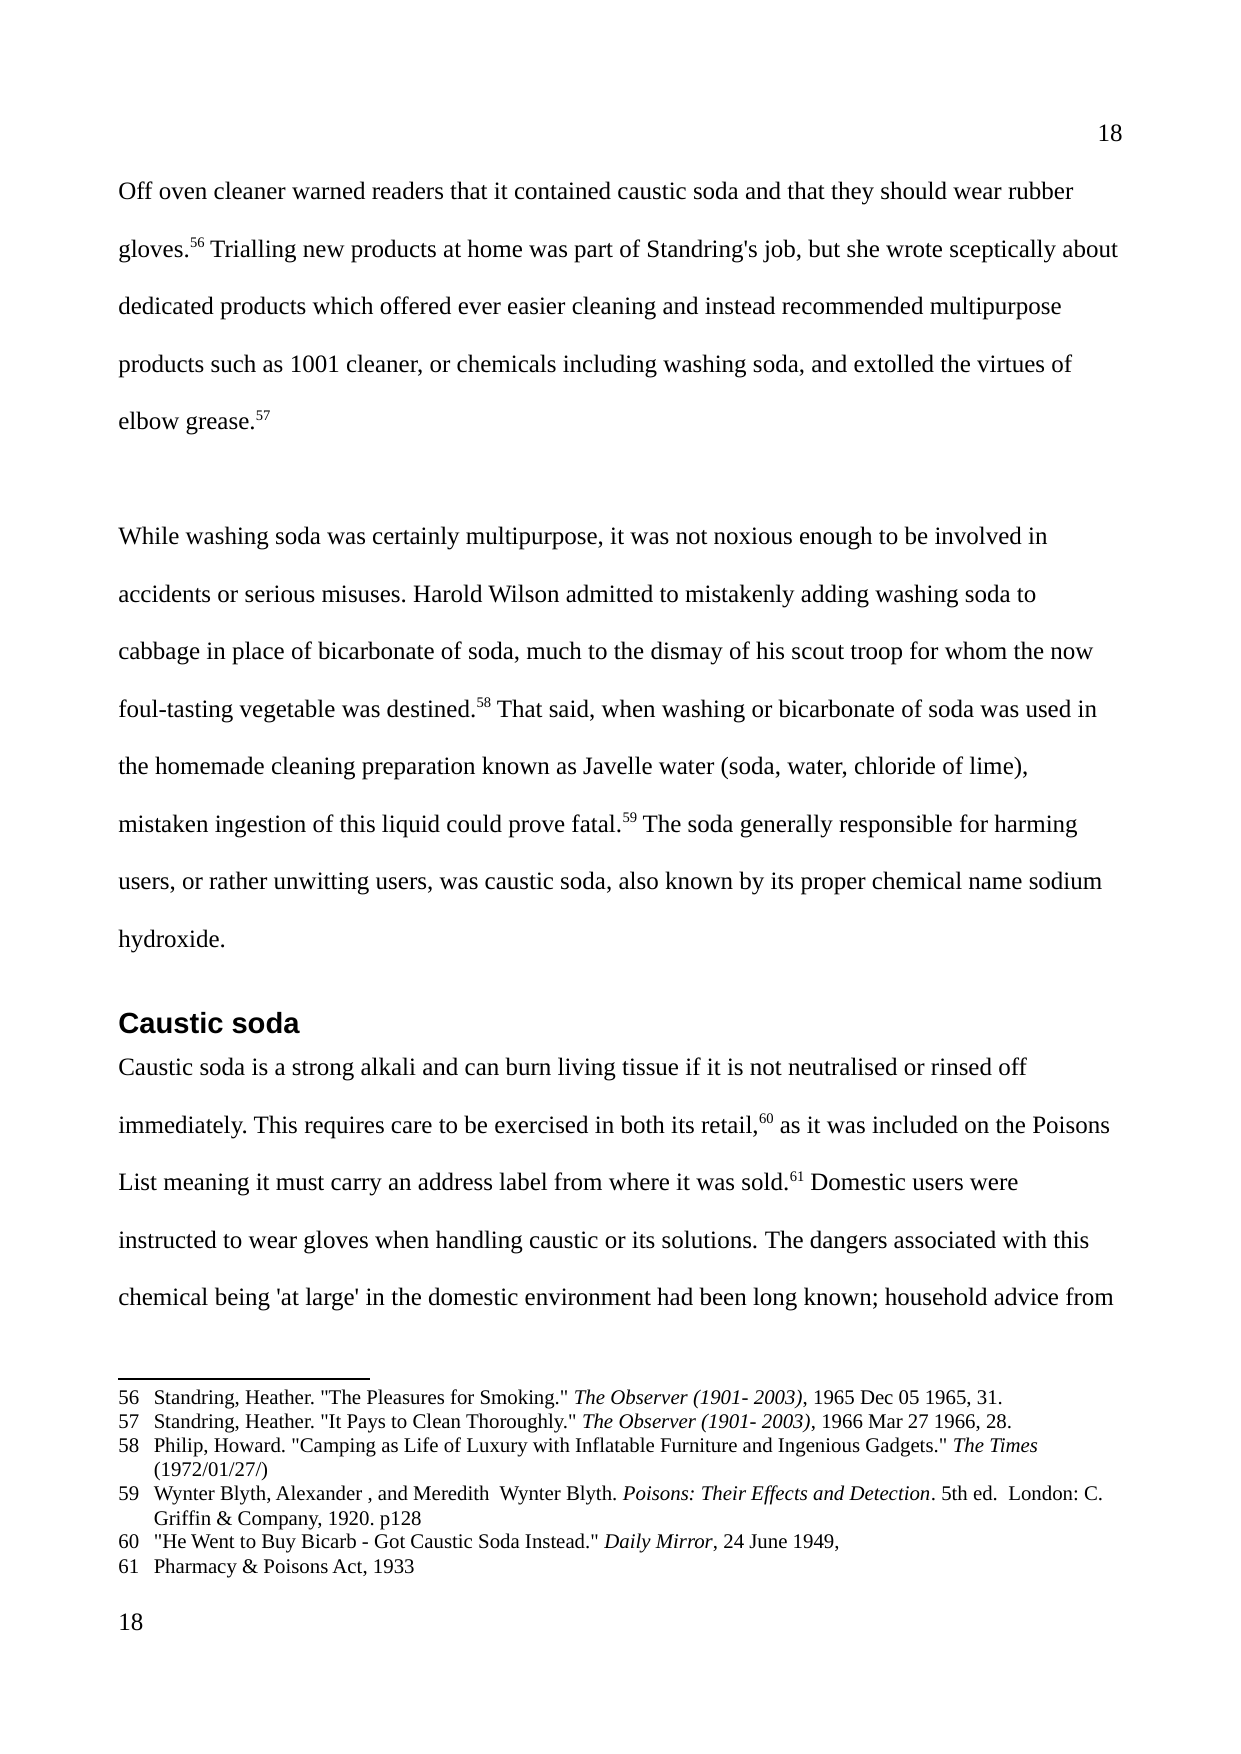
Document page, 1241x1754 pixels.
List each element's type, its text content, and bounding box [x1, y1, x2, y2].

text Caustic soda is a strong alkali and can burn living tissue if it is not neutralised or rinsed off immediately. This requires care to be exercised in both its retail, as it was included on the Poisons List meaning it must carry an address label from where it was sold. Domestic users were instructed to wear gloves when handling caustic or its solutions. The dangers associated with this chemical being 'at large' in the domestic environment had been long known; household advice from [118, 1052, 1122, 1311]
text While washing soda was certainly multipurpose, it was not noxious enough to be involved in accidents or serious misuses. Harold Wilson admitted to mistakenly adding washing soda to cabbage in place of bicarbonate of soda, much to the dismay of his scout troop for whom the now foul-tasting vegetable was destined. That said, when washing or bicarbonate of soda was used in the homemade cleaning preparation known as Javelle water (soda, water, chloride of lime), mistaken ingestion of this liquid could prove fatal. The soda generally responsible for harming users, or rather unwitting users, was caustic soda, also known by its proper chemical name sodium hydroxide. [118, 521, 1122, 953]
text Standring, Heather. "It Pays to Clean Thoroughly." The Observer (1901- 2003), 1966 Mar 27 1966, 28. [118, 1409, 1122, 1433]
text Pharmacy & Poisons Act, 1933 [118, 1553, 1122, 1578]
text Off oven cleaner warned readers that it contained caustic soda and that they should wear rubber gloves. Trialling new products at home was part of Standring's job, but she wrote sceptically about dedicated products which offered ever easier cleaning and instead recommended multipurpose products such as 1001 cleaner, or chemicals including washing soda, and extolled the virtues of elbow grease. [118, 176, 1122, 435]
text Standring, Heather. "The Pleasures for Smoking." The Observer (1901- 2003), 1965 Dec 05 1965, 31. [118, 1385, 1122, 1409]
subtitle Caustic soda [118, 1006, 1122, 1040]
text Wynter Blyth, Alexander , and Meredith Wynter Blyth. Poisons: Their Effects and Detection. 5th ed. London: C. Griffin & Company, 1920. p128 [118, 1481, 1122, 1529]
text Philip, Howard. "Camping as Life of Luxury with Inflatable Furniture and Ingenious Gadgets." The Times (1972/01/27/) [118, 1433, 1122, 1481]
text "He Went to Buy Bicarb - Got Caustic Soda Instead." Daily Mirror, 24 June 1949, [118, 1529, 1122, 1553]
